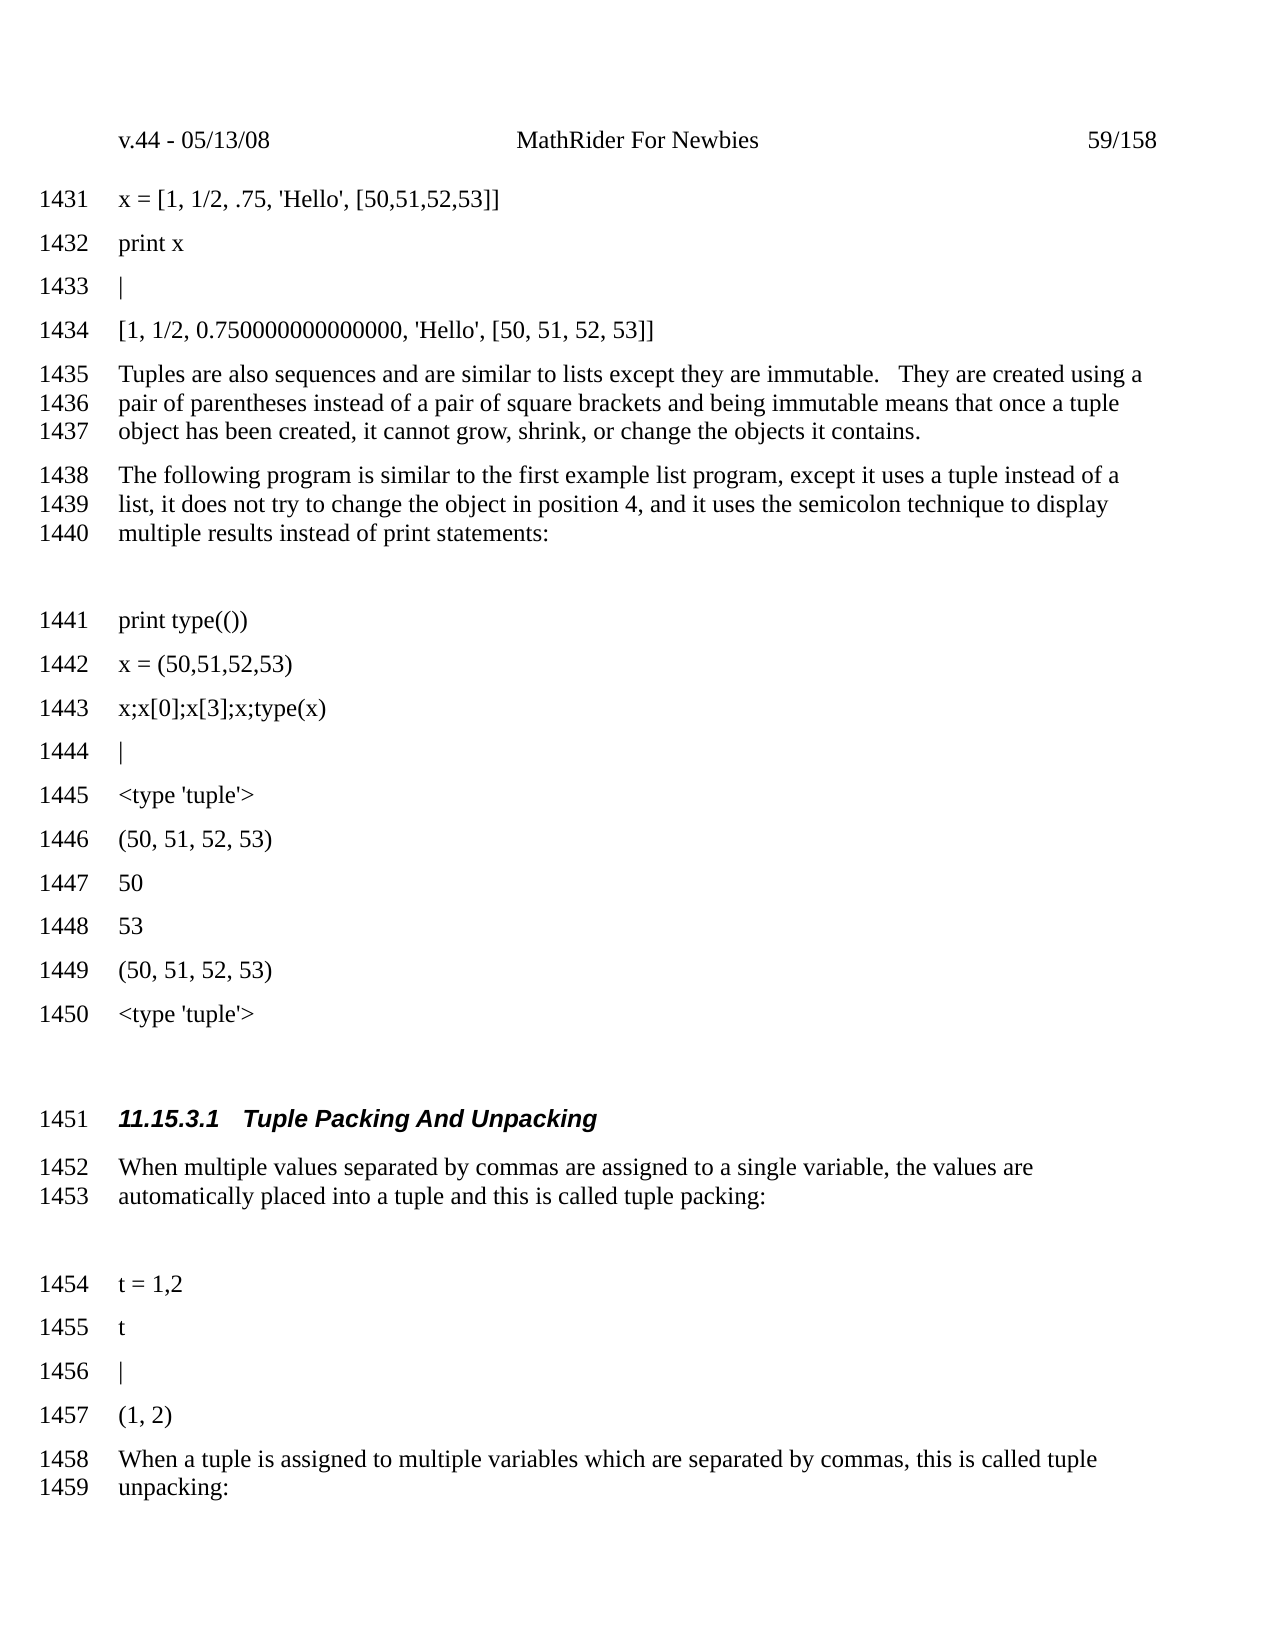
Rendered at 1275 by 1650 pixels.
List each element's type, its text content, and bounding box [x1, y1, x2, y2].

text Tuples are also sequences and are similar to lists except they are immutable. They are created using a pair of parentheses instead of a pair of square brackets and being immutable means that once a tuple object has been created, it cannot grow, shrink, or change the objects it contains. [118, 359, 1157, 445]
text t [118, 1312, 1157, 1341]
text | [118, 736, 1157, 765]
text (50, 51, 52, 53) [118, 824, 1157, 853]
text x = [1, 1/2, .75, 'Hello', [50,51,52,53]] [118, 184, 1157, 213]
text x;x[0];x[3];x;type(x) [118, 693, 1157, 721]
text (50, 51, 52, 53) [118, 955, 1157, 984]
text x = (50,51,52,53) [118, 649, 1157, 678]
text [1, 1/2, 0.750000000000000, 'Hello', [50, 51, 52, 53]] [118, 315, 1157, 344]
text <type 'tuple'> [118, 780, 1157, 809]
text print x [118, 228, 1157, 256]
text 50 [118, 868, 1157, 896]
subtitle Tuple Packing And Unpacking [118, 1104, 1157, 1132]
text The following program is similar to the first example list program, except it uses a tuple instead of a list, it does not try to change the object in position 4, and it uses the semicolon technique to display multiple results instead of print statements: [118, 460, 1157, 546]
text print type(()) [118, 605, 1157, 634]
text | [118, 1356, 1157, 1385]
text <type 'tuple'> [118, 999, 1157, 1028]
text 53 [118, 911, 1157, 940]
text t = 1,2 [118, 1269, 1157, 1297]
text When multiple values separated by commas are assigned to a single variable, the values are automatically placed into a tuple and this is called tuple packing: [118, 1152, 1157, 1210]
text When a tuple is assigned to multiple variables which are separated by commas, this is called tuple unpacking: [118, 1444, 1157, 1501]
text | [118, 271, 1157, 300]
text (1, 2) [118, 1400, 1157, 1429]
